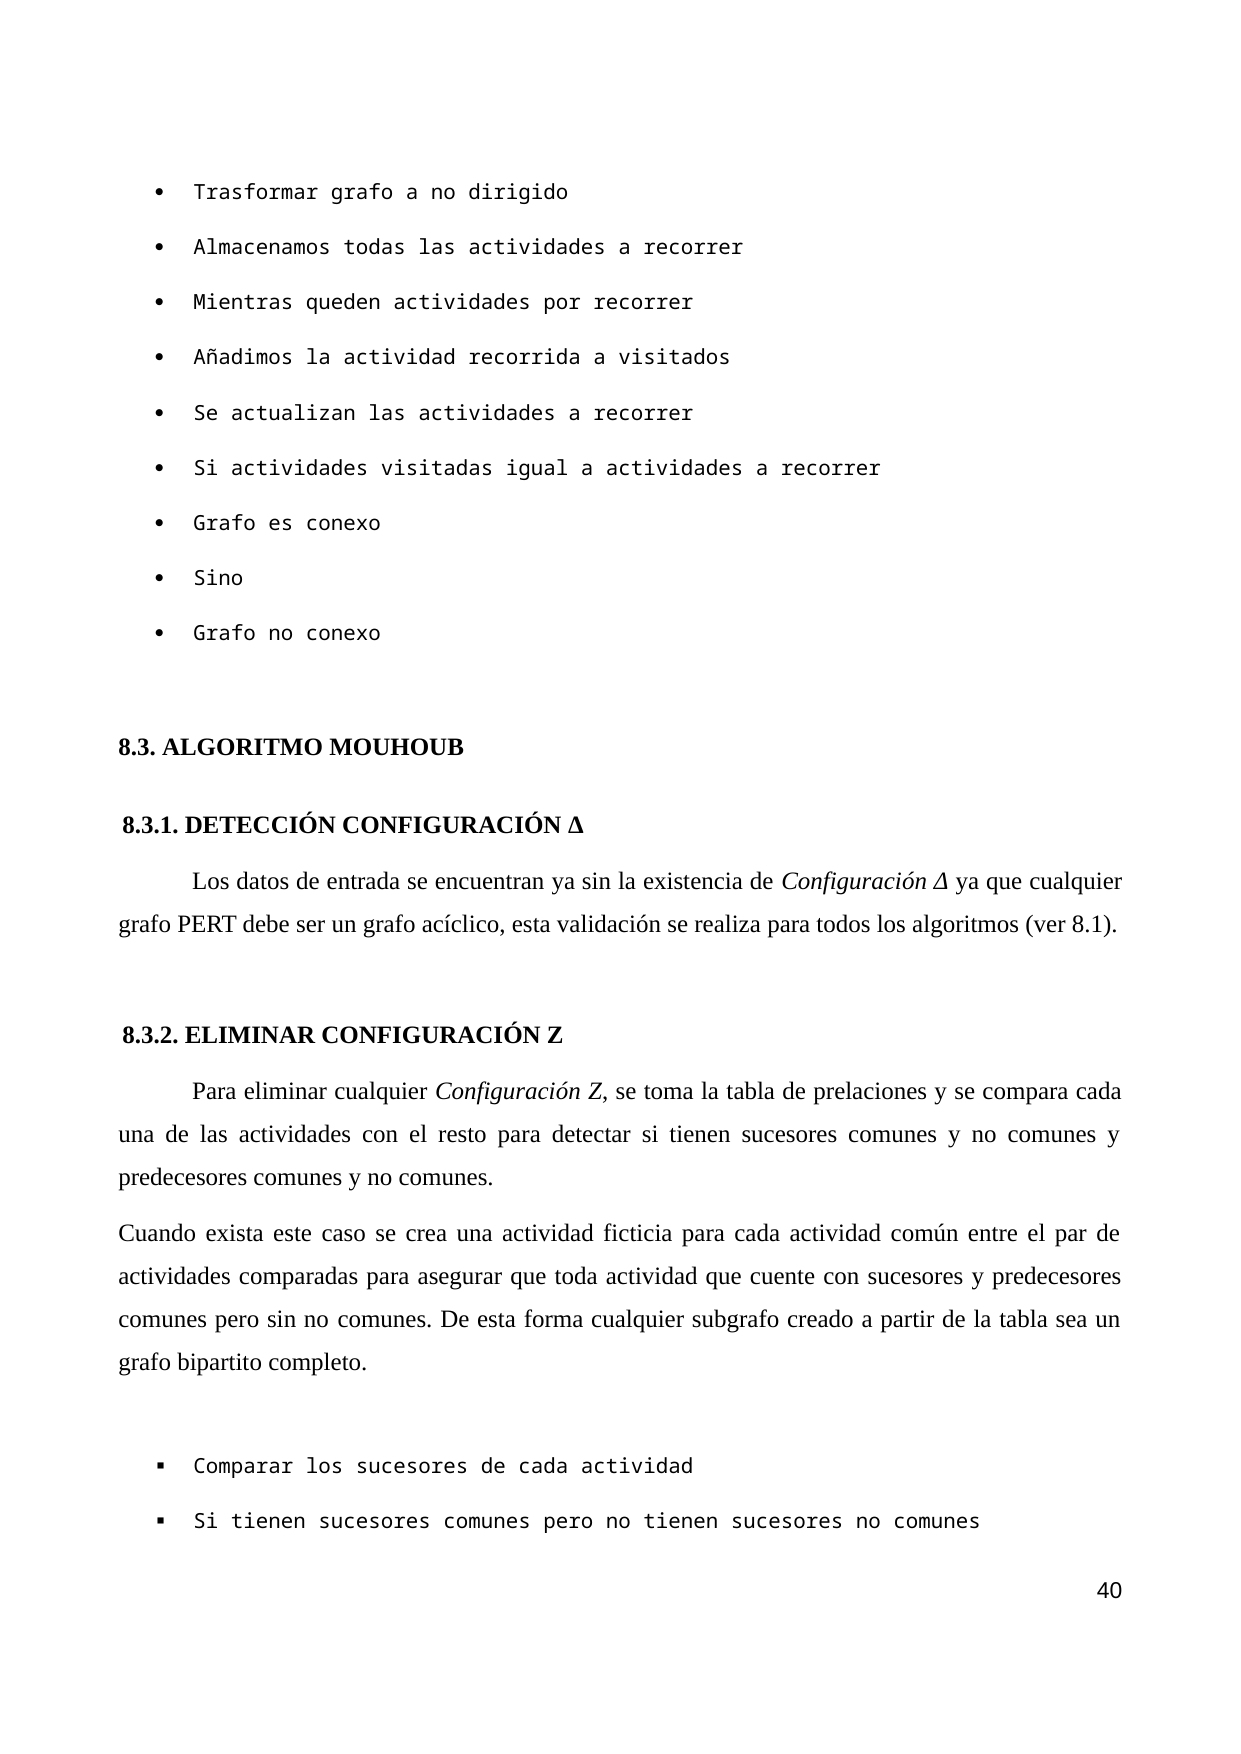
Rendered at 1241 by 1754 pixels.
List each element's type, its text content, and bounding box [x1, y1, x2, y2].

list Grafo es conexo [156, 508, 1122, 536]
list Mientras queden actividades por recorrer [156, 287, 1122, 316]
list Si tienen sucesores comunes pero no tienen sucesores no comunes [156, 1507, 1122, 1535]
text 8.3. ALGORITMO MOUHOUB [118, 732, 1122, 761]
list 8.3.1. DETECCIÓN CONFIGURACIÓN Δ [122, 811, 1122, 839]
text Los datos de entrada se encuentran ya sin la existencia de Configuración Δ ya que cualquier grafo PERT debe ser un grafo acíclico, esta validación se realiza para todos los algoritmos (ver 8.1). [118, 866, 1122, 938]
list Se actualizan las actividades a recorrer [156, 398, 1122, 426]
list Si actividades visitadas igual a actividades a recorrer [156, 453, 1122, 481]
text Cuando exista este caso se crea una actividad ficticia para cada actividad común entre el par de actividades comparadas para asegurar que toda actividad que cuente con sucesores y predecesores comunes pero sin no comunes. De esta forma cualquier subgrafo creado a partir de la tabla sea un grafo bipartito completo. [118, 1218, 1122, 1376]
list 8.3.2. ELIMINAR CONFIGURACIÓN Z [122, 1021, 1122, 1049]
list Comparar los sucesores de cada actividad [156, 1452, 1122, 1480]
list Almacenamos todas las actividades a recorrer [156, 232, 1122, 261]
list Trasformar grafo a no dirigido [156, 177, 1122, 206]
text Para eliminar cualquier Configuración Z, se toma la tabla de prelaciones y se compara cada una de las actividades con el resto para detectar si tienen sucesores comunes y no comunes y predecesores comunes y no comunes. [118, 1076, 1122, 1191]
list Añadimos la actividad recorrida a visitados [156, 342, 1122, 371]
list Sino [156, 563, 1122, 591]
list Grafo no conexo [156, 618, 1122, 646]
